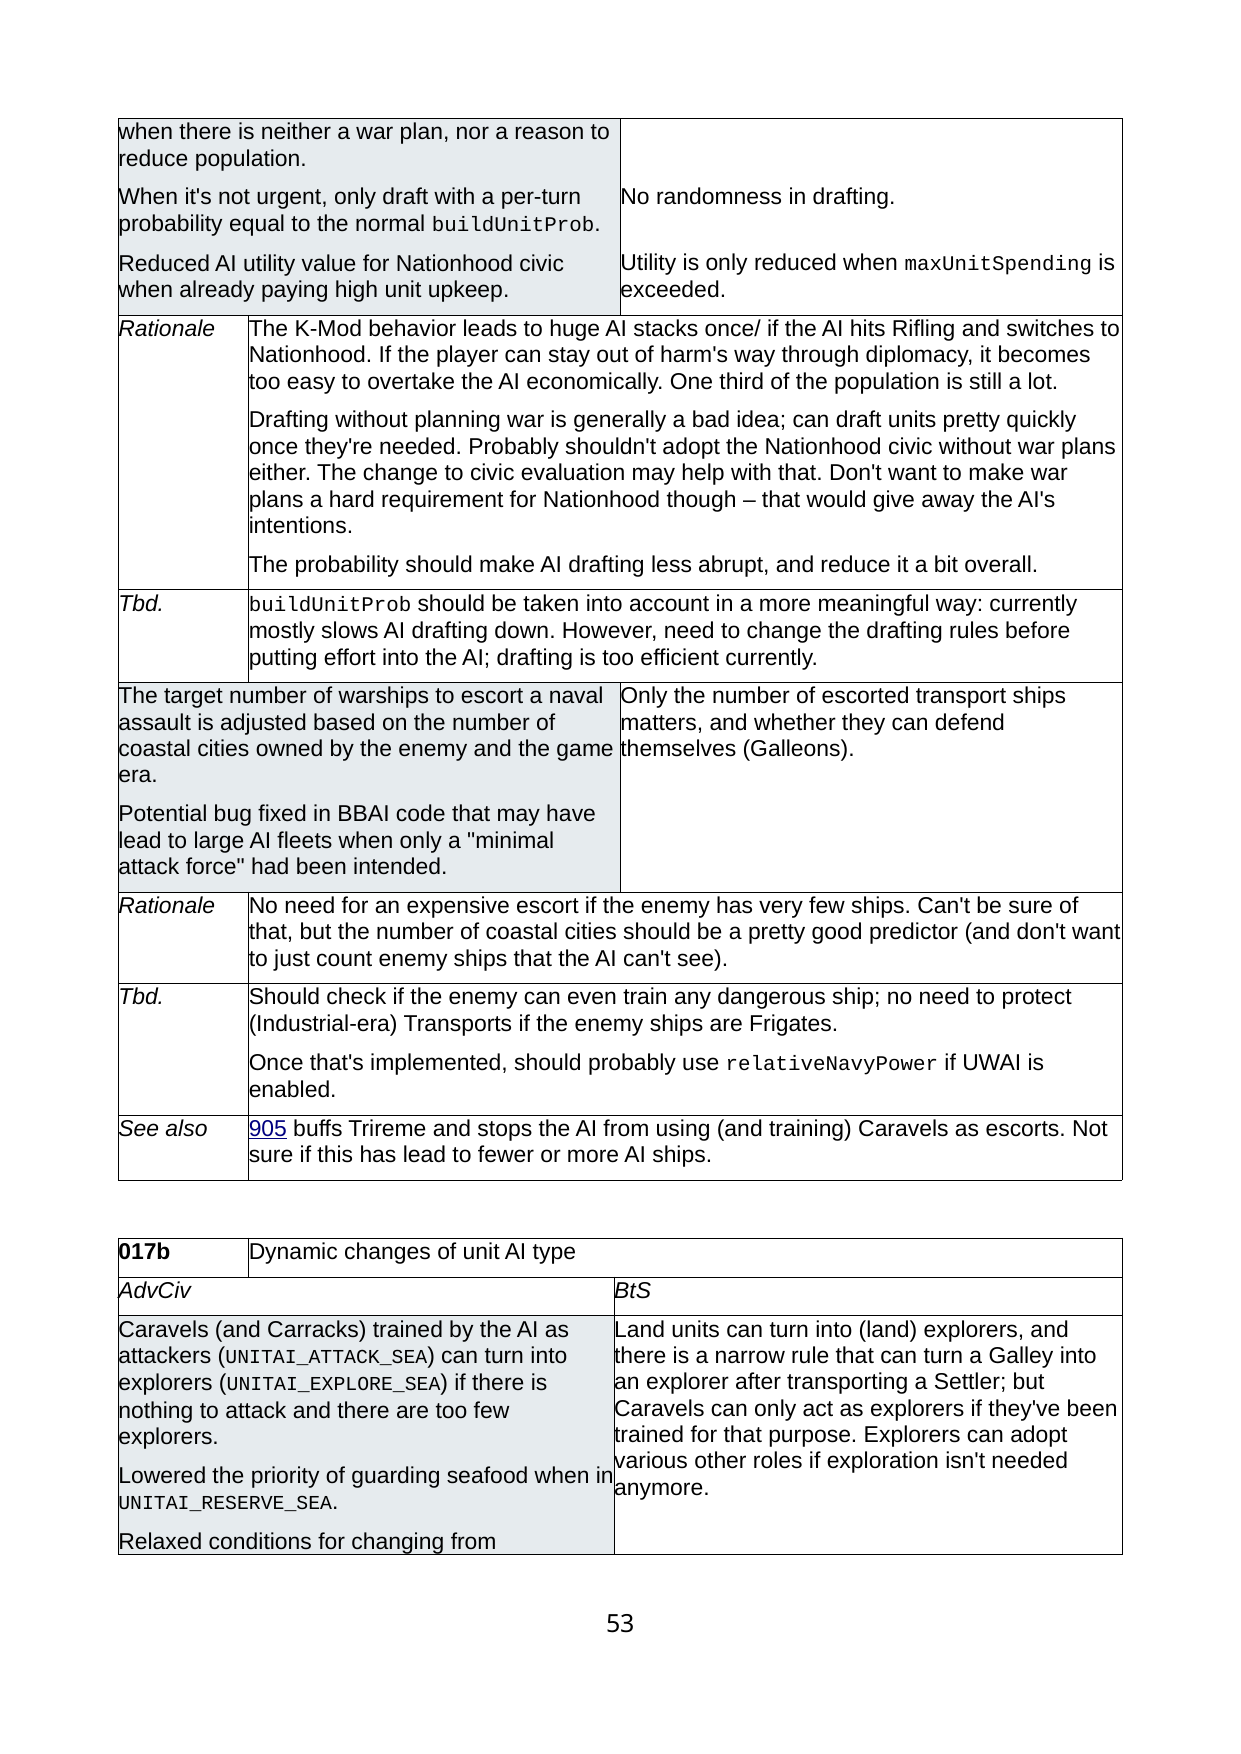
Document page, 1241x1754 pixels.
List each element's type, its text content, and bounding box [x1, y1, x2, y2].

table_cell No randomness in drafting. Utility is only reduced when maxUnitSpending is exceeded. [621, 119, 1122, 315]
table_cell No need for an expensive escort if the enemy has very few ships. Can't be sure of that, but the number of coastal cities should be a pretty good predictor (and don't want to just count enemy ships that the AI can't see). [249, 893, 1122, 983]
table_cell Rationale [119, 316, 248, 589]
table_cell Caravels (and Carracks) trained by the AI as attackers (UNITAI_ATTACK_SEA) can turn into explorers (UNITAI_EXPLORE_SEA) if there is nothing to attack and there are too few explorers. Lowered the priority of guarding seafood when in UNITAI_RESERVE_SEA. Relaxed conditions for changing from [119, 1316, 614, 1554]
table_cell Land units can turn into (land) explorers, and there is a narrow rule that can turn a Galley into an explorer after transporting a Settler; but Caravels can only act as explorers if they've been trained for that purpose. Explorers can adopt various other roles if exploration isn't needed anymore. [615, 1316, 1122, 1554]
table_cell Should check if the enemy can even train any dangerous ship; no need to protect (Industrial-era) Transports if the enemy ships are Frigates. Once that's implemented, should probably use relativeNavyPower if UWAI is enabled. [249, 984, 1122, 1115]
table_cell when there is neither a war plan, nor a reason to reduce population. When it's not urgent, only draft with a per-turn probability equal to the normal buildUnitProb. Reduced AI utility value for Nationhood civic when already paying high unit upkeep. [119, 119, 620, 315]
table_cell Tbd. [119, 984, 248, 1115]
table_header 017b [119, 1239, 248, 1277]
table_cell See also [119, 1116, 248, 1180]
table_cell buildUnitProb should be taken into account in a more meaningful way: currently mostly slows AI drafting down. However, need to change the drafting rules before putting effort into the AI; drafting is too efficient currently. [249, 590, 1122, 682]
table_cell 905 buffs Trireme and stops the AI from using (and training) Caravels as escorts. Not sure if this has lead to fewer or more AI ships. [249, 1116, 1122, 1180]
table_cell The K-Mod behavior leads to huge AI stacks once/ if the AI hits Rifling and switches to Nationhood. If the player can stay out of harm's way through diplomacy, it becomes too easy to overtake the AI economically. One third of the population is still a lot. Drafting without planning war is generally a bad idea; can draft units pretty quickly once they're needed. Probably shouldn't adopt the Nationhood civic without war plans either. The change to civic evaluation may help with that. Don't want to make war plans a hard requirement for Nationhood though – that would give away the AI's intentions. The probability should make AI drafting less abrupt, and reduce it a bit overall. [249, 316, 1122, 589]
table_cell The target number of warships to escort a naval assault is adjusted based on the number of coastal cities owned by the enemy and the game era. Potential bug fixed in BBAI code that may have lead to large AI fleets when only a "minimal attack force" had been intended. [119, 683, 620, 892]
table_cell Only the number of escorted transport ships matters, and whether they can defend themselves (Galleons). [621, 683, 1122, 892]
table_cell AdvCiv [119, 1278, 614, 1315]
table_cell Tbd. [119, 590, 248, 682]
table_cell BtS [615, 1278, 1122, 1315]
table_cell Rationale [119, 893, 248, 983]
table_header Dynamic changes of unit AI type [249, 1239, 1122, 1277]
